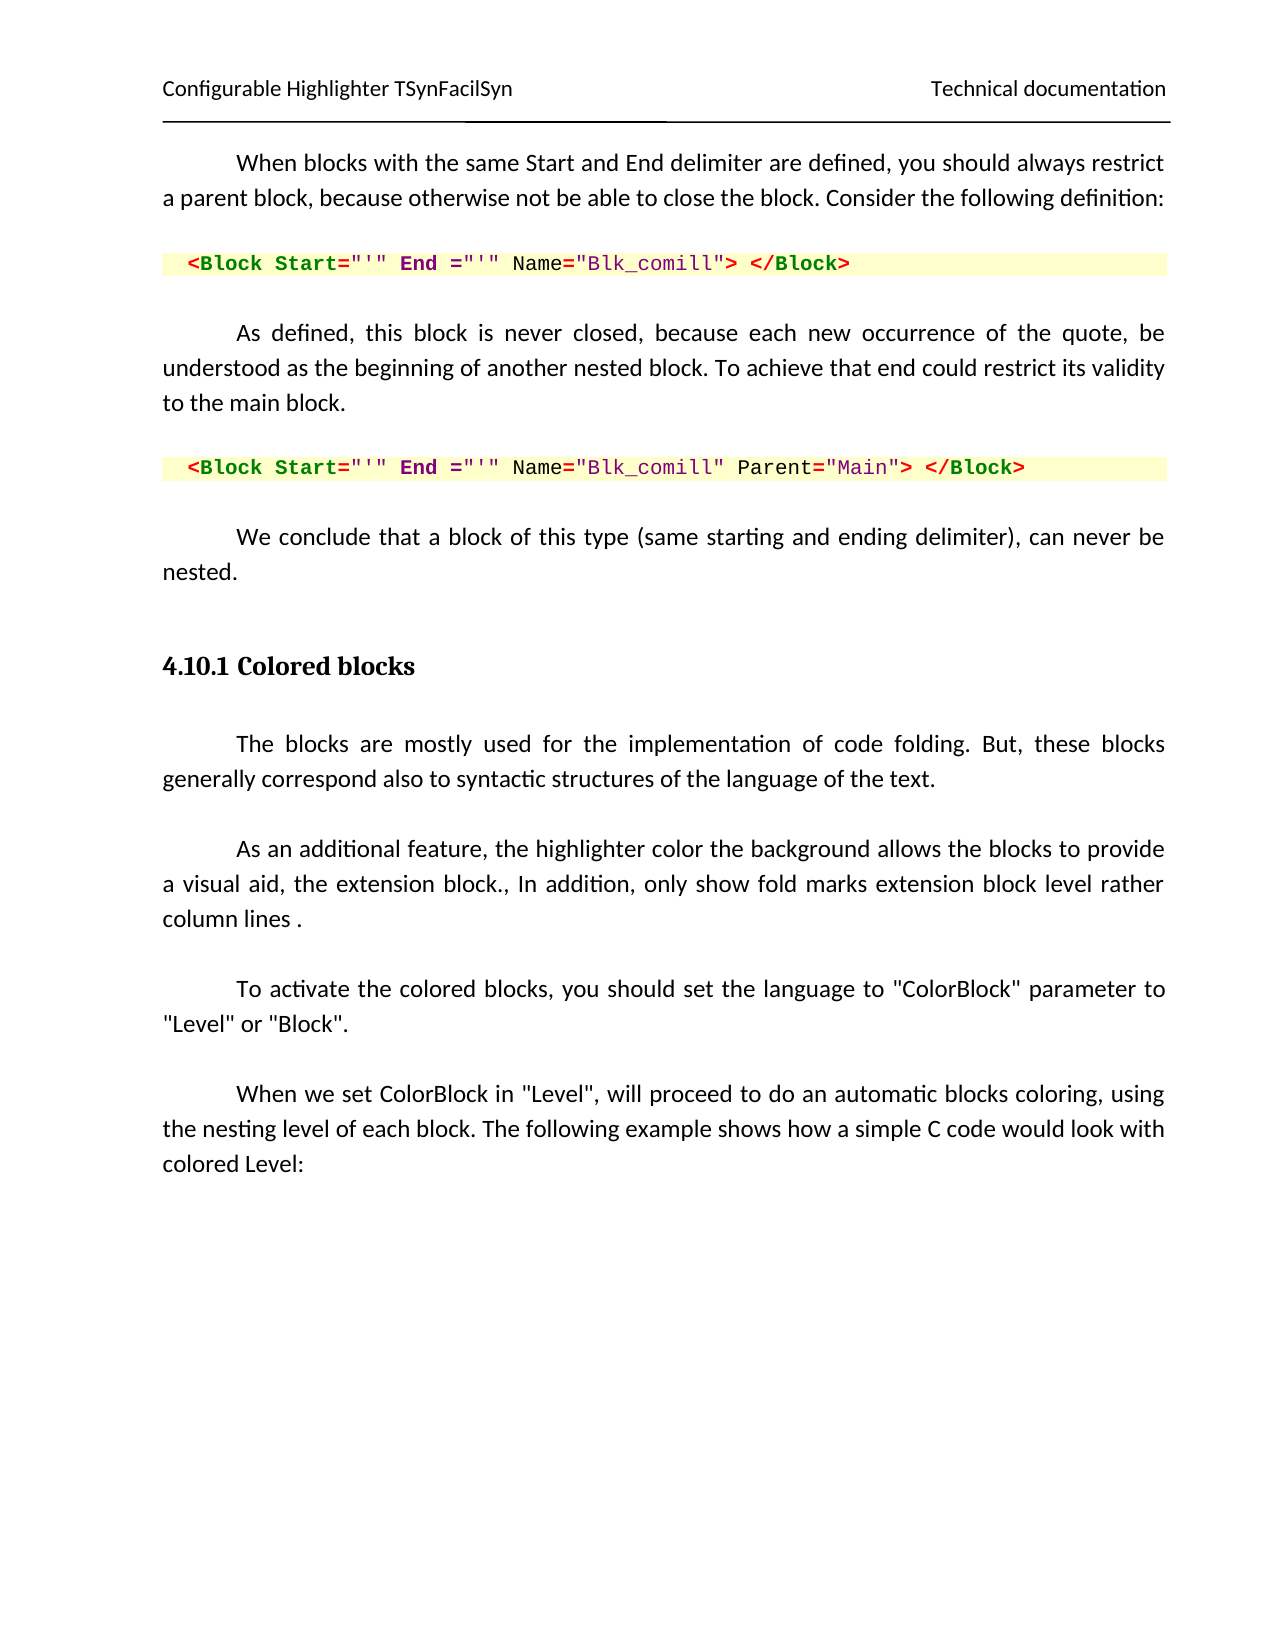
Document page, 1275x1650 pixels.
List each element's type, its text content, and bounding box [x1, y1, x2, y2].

text As an additional feature, the highlighter color the background allows the blocks to provide a visual aid, the extension block., In addition, only show fold marks extension block level rather column lines . [162, 833, 1167, 934]
text When blocks with the same Start and End delimiter are defined, you should always restrict a parent block, because otherwise not be able to close the block. Consider the following definition: [162, 148, 1167, 213]
text <Block Start="'" End ="'" Name="Blk_comill" Parent="Main"> </Block> [162, 457, 1167, 481]
text The blocks are mostly used for the implementation of code folding. But, these blocks generally correspond also to syntactic structures of the language of the text. [162, 728, 1167, 794]
text As defined, this block is never closed, because each new occurrence of the quote, be understood as the beginning of another nested block. To achieve that end could restrict its validity to the main block. [162, 317, 1167, 417]
text To activate the colored blocks, you should set the language to "ColorBlock" parameter to "Level" or "Block". [162, 973, 1167, 1039]
subtitle Colored blocks [162, 651, 1167, 682]
text We conclude that a block of this type (same starting and ending delimiter), can never be nested. [162, 521, 1167, 587]
text When we set ColorBlock in "Level", will proceed to do an automatic blocks coloring, using the nesting level of each block. The following example shows how a simple C code would look with colored Level: [162, 1078, 1167, 1179]
text <Block Start="'" End ="'" Name="Blk_comill"> </Block> [162, 253, 1167, 276]
